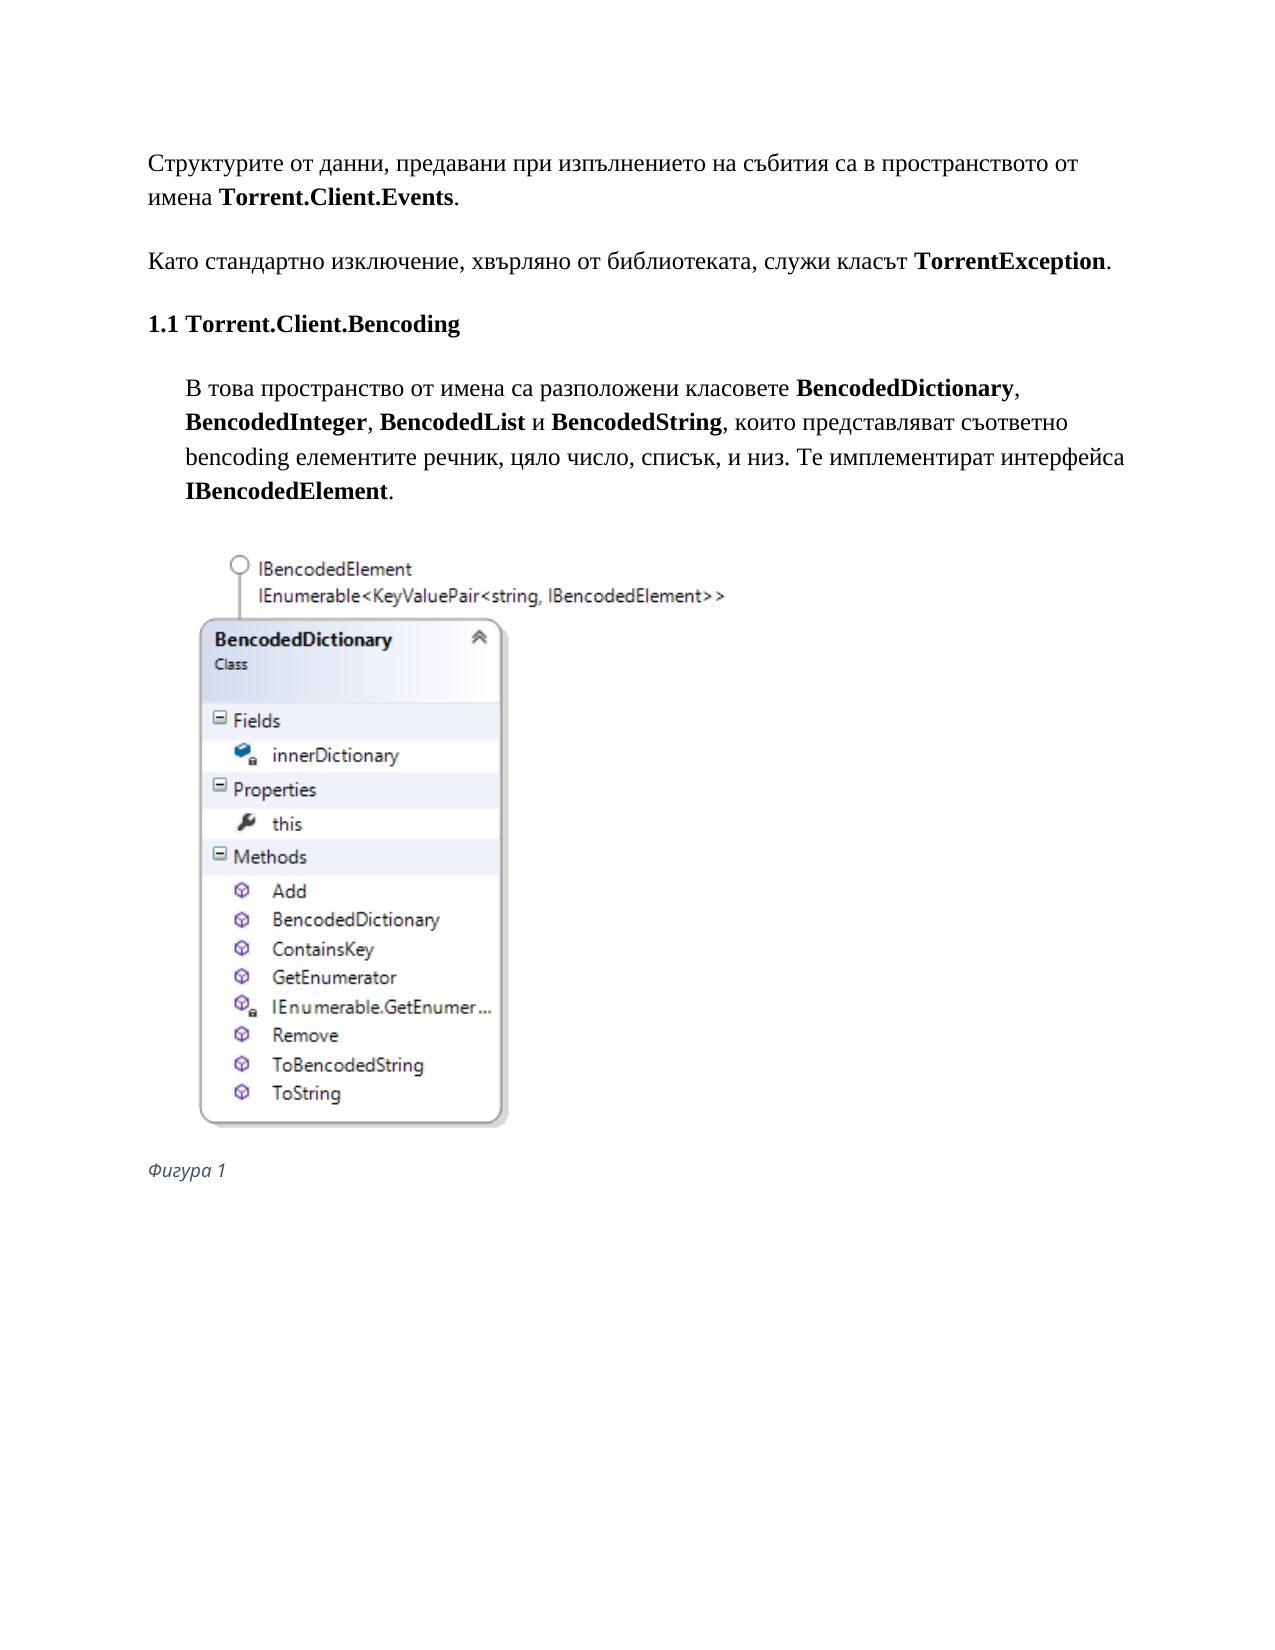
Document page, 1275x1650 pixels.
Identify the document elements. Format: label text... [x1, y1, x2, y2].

text В това пространство от имена са разположени класовете BencodedDictionary, BencodedInteger, BencodedList и BencodedString, които представляват съответно bencoding елементите речник, цяло число, списък, и низ. Те имплементират интерфейса IBencodedElement. [185, 373, 1127, 505]
text Структурите от данни, предавани при изпълнението на събития са в пространството от имена Torrent.Client.Events. [148, 148, 1127, 211]
list Torrent.Client.Bencoding [148, 309, 1127, 338]
text Фигура 1 [148, 1158, 1127, 1183]
text Като стандартно изключение, хвърляно от библиотеката, служи класът TorrentException. [148, 246, 1127, 274]
